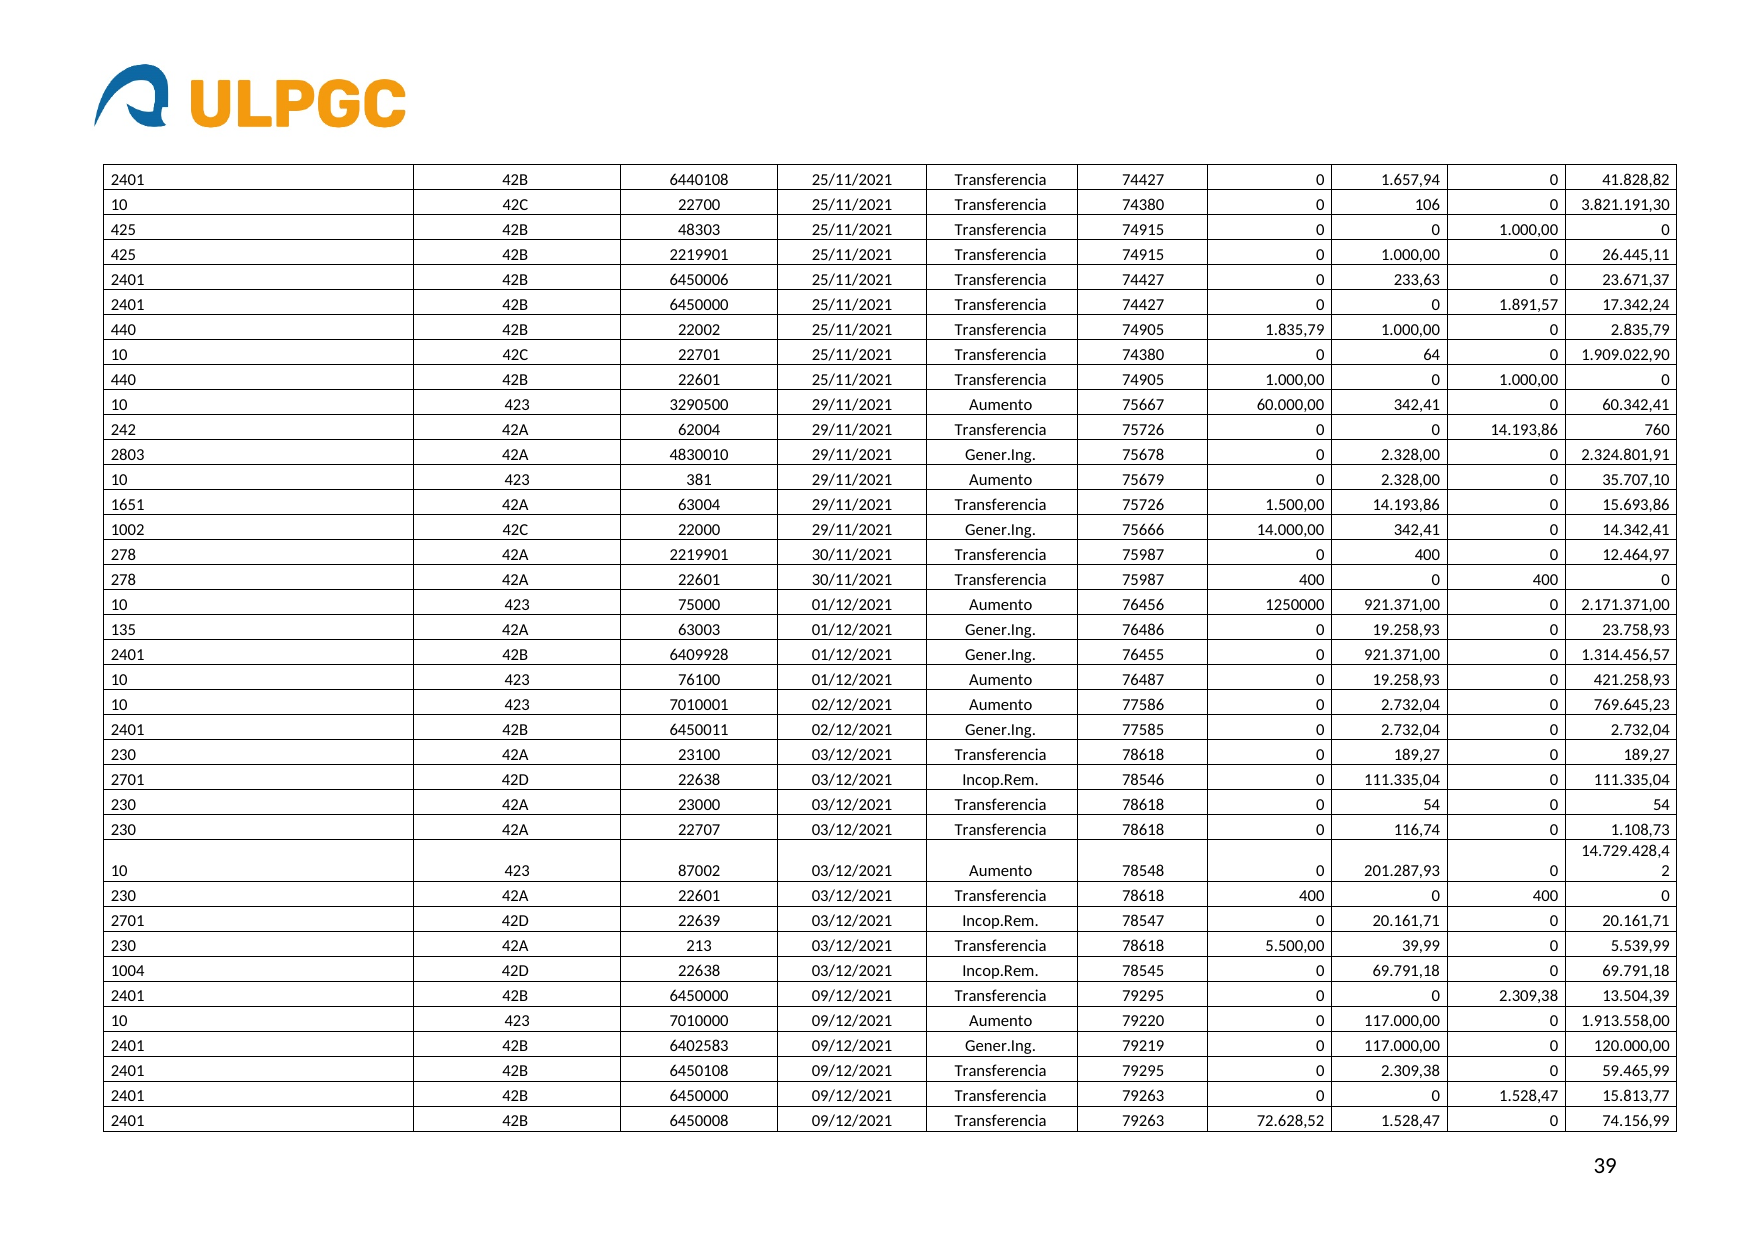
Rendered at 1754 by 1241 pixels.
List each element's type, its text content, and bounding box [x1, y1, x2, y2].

table_cell 03/12/2021 [778, 815, 926, 839]
table_cell 1.108,73 [1566, 815, 1676, 839]
table_cell 7010001 [621, 690, 777, 714]
table_cell 1.891,57 [1448, 290, 1565, 314]
table_cell 0 [1208, 640, 1331, 664]
table_cell 0 [1448, 1007, 1565, 1031]
table_cell 41.828,82 [1566, 165, 1676, 189]
table_cell 0 [1332, 365, 1447, 389]
table_cell 42B [414, 640, 620, 664]
table_cell 42B [414, 290, 620, 314]
table_cell 10 [104, 465, 413, 489]
table_cell 0 [1448, 665, 1565, 689]
table_cell 1.000,00 [1448, 215, 1565, 239]
table_cell 0 [1448, 490, 1565, 514]
table_cell 0 [1208, 957, 1331, 981]
table_cell 42B [414, 315, 620, 339]
table_cell 42A [414, 790, 620, 814]
table_cell Transferencia [927, 315, 1077, 339]
table_cell 69.791,18 [1566, 957, 1676, 981]
table_cell 230 [104, 740, 413, 764]
table_cell 10 [104, 1007, 413, 1031]
table_cell 0 [1332, 565, 1447, 589]
table_cell 421.258,93 [1566, 665, 1676, 689]
table_cell [1677, 439, 1683, 464]
table_cell 0 [1448, 765, 1565, 789]
table_cell Transferencia [927, 882, 1077, 906]
table_cell [1677, 839, 1683, 881]
table_cell 0 [1208, 715, 1331, 739]
table_cell 03/12/2021 [778, 907, 926, 931]
table_cell Transferencia [927, 1107, 1077, 1131]
table_cell 0 [1448, 1057, 1565, 1081]
table_cell Gener.Ing. [927, 1032, 1077, 1056]
table_cell 5.500,00 [1208, 932, 1331, 956]
table_cell 76100 [621, 665, 777, 689]
table_cell 0 [1566, 365, 1676, 389]
table_cell 42B [414, 1057, 620, 1081]
table_cell 0 [1208, 540, 1331, 564]
table_cell [1677, 314, 1683, 339]
table_cell 0 [1448, 315, 1565, 339]
table_cell 2.309,38 [1448, 982, 1565, 1006]
table_cell 4830010 [621, 440, 777, 464]
table_cell 0 [1448, 932, 1565, 956]
table_cell 79295 [1078, 982, 1207, 1006]
table_cell 25/11/2021 [778, 290, 926, 314]
table_cell 106 [1332, 190, 1447, 214]
table_cell 2.309,38 [1332, 1057, 1447, 1081]
table_cell 74915 [1078, 240, 1207, 264]
table_cell Aumento [927, 690, 1077, 714]
table_cell 10 [104, 665, 413, 689]
table_cell 42A [414, 740, 620, 764]
table_cell 42A [414, 815, 620, 839]
table_cell [1677, 931, 1683, 956]
table_cell Transferencia [927, 790, 1077, 814]
table_cell 189,27 [1332, 740, 1447, 764]
table_cell Incop.Rem. [927, 957, 1077, 981]
table_cell 42A [414, 440, 620, 464]
table_cell Transferencia [927, 265, 1077, 289]
table_cell Transferencia [927, 565, 1077, 589]
table_cell 74427 [1078, 290, 1207, 314]
table_cell 79263 [1078, 1107, 1207, 1131]
table_cell [1677, 1081, 1683, 1106]
table_cell Transferencia [927, 240, 1077, 264]
table_cell 42A [414, 540, 620, 564]
table_cell [1677, 539, 1683, 564]
table_cell Aumento [927, 1007, 1077, 1031]
table_cell 2401 [104, 290, 413, 314]
table_cell 10 [104, 340, 413, 364]
table_cell 0 [1208, 190, 1331, 214]
table_cell 0 [1448, 957, 1565, 981]
table_cell 23000 [621, 790, 777, 814]
table_cell 242 [104, 415, 413, 439]
table_cell 6450000 [621, 290, 777, 314]
table_cell Gener.Ing. [927, 515, 1077, 539]
table_cell 230 [104, 882, 413, 906]
table_cell 42B [414, 215, 620, 239]
table_cell [1677, 956, 1683, 981]
table_cell [1677, 739, 1683, 764]
table_cell 2401 [104, 265, 413, 289]
table_cell 0 [1448, 615, 1565, 639]
table_cell Transferencia [927, 165, 1077, 189]
table_cell 0 [1208, 815, 1331, 839]
table_cell 42D [414, 907, 620, 931]
table_cell 423 [414, 1007, 620, 1031]
table_cell 7010000 [621, 1007, 777, 1031]
table_cell 0 [1208, 907, 1331, 931]
table_cell 0 [1208, 665, 1331, 689]
table_cell 19.258,93 [1332, 665, 1447, 689]
table_cell 78618 [1078, 932, 1207, 956]
table_cell 6450000 [621, 982, 777, 1006]
table_cell 425 [104, 240, 413, 264]
table_cell 29/11/2021 [778, 490, 926, 514]
table_cell 42A [414, 565, 620, 589]
table_cell 0 [1332, 290, 1447, 314]
table_cell 76486 [1078, 615, 1207, 639]
table_cell 0 [1448, 740, 1565, 764]
table_cell 117.000,00 [1332, 1007, 1447, 1031]
table_cell 400 [1448, 882, 1565, 906]
table_cell 17.342,24 [1566, 290, 1676, 314]
table_cell [1677, 881, 1683, 906]
table_cell 1.314.456,57 [1566, 640, 1676, 664]
table_cell 1651 [104, 490, 413, 514]
table_cell 48303 [621, 215, 777, 239]
table_cell 22601 [621, 365, 777, 389]
table_cell 03/12/2021 [778, 882, 926, 906]
table_cell 0 [1208, 982, 1331, 1006]
table_cell 01/12/2021 [778, 590, 926, 614]
table_cell 10 [104, 590, 413, 614]
table_cell 74427 [1078, 265, 1207, 289]
table_cell 0 [1332, 982, 1447, 1006]
table_cell 42B [414, 240, 620, 264]
table_cell 02/12/2021 [778, 690, 926, 714]
table_cell 921.371,00 [1332, 640, 1447, 664]
table_cell 1.500,00 [1208, 490, 1331, 514]
table_cell Transferencia [927, 340, 1077, 364]
table_cell 5.539,99 [1566, 932, 1676, 956]
table_cell 278 [104, 565, 413, 589]
table_cell 1.835,79 [1208, 315, 1331, 339]
table_cell Transferencia [927, 290, 1077, 314]
table_cell 2.732,04 [1566, 715, 1676, 739]
table_cell 69.791,18 [1332, 957, 1447, 981]
table_cell 0 [1208, 465, 1331, 489]
table_cell 0 [1208, 690, 1331, 714]
table_cell 2401 [104, 1032, 413, 1056]
table_cell 0 [1448, 390, 1565, 414]
table_cell [1677, 189, 1683, 214]
table_cell 0 [1208, 290, 1331, 314]
table_cell 400 [1208, 565, 1331, 589]
table_cell 23.758,93 [1566, 615, 1676, 639]
table_cell 78545 [1078, 957, 1207, 981]
table_cell 2401 [104, 1057, 413, 1081]
table_cell Gener.Ing. [927, 615, 1077, 639]
table_cell 42B [414, 1082, 620, 1106]
table_cell 769.645,23 [1566, 690, 1676, 714]
table_cell 2.732,04 [1332, 715, 1447, 739]
table_cell 0 [1448, 265, 1565, 289]
table_cell 2401 [104, 982, 413, 1006]
table_cell 09/12/2021 [778, 1082, 926, 1106]
table_cell 74915 [1078, 215, 1207, 239]
table_cell 2803 [104, 440, 413, 464]
table_cell 23100 [621, 740, 777, 764]
table_cell 1004 [104, 957, 413, 981]
table_cell [1677, 414, 1683, 439]
table_cell 0 [1208, 1057, 1331, 1081]
table_cell 2401 [104, 715, 413, 739]
table_cell 2219901 [621, 240, 777, 264]
table_cell 79219 [1078, 1032, 1207, 1056]
table_cell 22639 [621, 907, 777, 931]
table_cell 0 [1448, 190, 1565, 214]
table_cell 75987 [1078, 540, 1207, 564]
table_cell 75678 [1078, 440, 1207, 464]
table_cell 2401 [104, 165, 413, 189]
table_cell 0 [1448, 690, 1565, 714]
table_cell 423 [414, 590, 620, 614]
table_cell 75000 [621, 590, 777, 614]
table_cell 22601 [621, 565, 777, 589]
table_cell [1677, 664, 1683, 689]
table_cell 0 [1208, 840, 1331, 881]
table_cell 2701 [104, 907, 413, 931]
table_cell 14.193,86 [1448, 415, 1565, 439]
table_cell 2219901 [621, 540, 777, 564]
table_cell 78618 [1078, 790, 1207, 814]
table_cell 0 [1208, 240, 1331, 264]
table_cell 0 [1566, 565, 1676, 589]
table_cell 6450008 [621, 1107, 777, 1131]
table_cell 0 [1332, 215, 1447, 239]
table_cell 42D [414, 765, 620, 789]
table_cell 135 [104, 615, 413, 639]
table_cell 2401 [104, 1107, 413, 1131]
table_cell Transferencia [927, 215, 1077, 239]
table_cell 75987 [1078, 565, 1207, 589]
table_cell 0 [1448, 515, 1565, 539]
table_cell Transferencia [927, 932, 1077, 956]
table_cell 63004 [621, 490, 777, 514]
table_cell 0 [1448, 1107, 1565, 1131]
table_cell 440 [104, 365, 413, 389]
table_cell 79295 [1078, 1057, 1207, 1081]
table_cell 78546 [1078, 765, 1207, 789]
table_cell Gener.Ing. [927, 440, 1077, 464]
table_cell 2.328,00 [1332, 440, 1447, 464]
table_cell Aumento [927, 390, 1077, 414]
table_cell 74905 [1078, 365, 1207, 389]
table_cell 0 [1332, 1082, 1447, 1106]
table_cell 10 [104, 390, 413, 414]
table_cell 12.464,97 [1566, 540, 1676, 564]
table_cell Transferencia [927, 190, 1077, 214]
table_cell 75679 [1078, 465, 1207, 489]
table_cell 78618 [1078, 740, 1207, 764]
table_cell 79220 [1078, 1007, 1207, 1031]
table_cell 111.335,04 [1566, 765, 1676, 789]
table_cell 0 [1208, 740, 1331, 764]
table_cell Gener.Ing. [927, 715, 1077, 739]
table_cell 02/12/2021 [778, 715, 926, 739]
table_cell 74380 [1078, 190, 1207, 214]
table_cell 22701 [621, 340, 777, 364]
table_cell 423 [414, 390, 620, 414]
table_cell 09/12/2021 [778, 1057, 926, 1081]
table_cell 42B [414, 165, 620, 189]
table_cell 1.909.022,90 [1566, 340, 1676, 364]
table_cell 20.161,71 [1566, 907, 1676, 931]
table_cell 0 [1448, 790, 1565, 814]
table_cell Transferencia [927, 1057, 1077, 1081]
table_cell 0 [1332, 415, 1447, 439]
table_cell 77585 [1078, 715, 1207, 739]
table_cell 0 [1208, 440, 1331, 464]
table_cell 30/11/2021 [778, 565, 926, 589]
table_cell 230 [104, 932, 413, 956]
table_cell 189,27 [1566, 740, 1676, 764]
table_cell 14.193,86 [1332, 490, 1447, 514]
table_cell [1677, 906, 1683, 931]
table_cell 400 [1448, 565, 1565, 589]
table_cell 25/11/2021 [778, 340, 926, 364]
table_cell [1677, 389, 1683, 414]
table_cell [1677, 1006, 1683, 1031]
table_cell 35.707,10 [1566, 465, 1676, 489]
table_cell Aumento [927, 840, 1077, 881]
table_cell 1.913.558,00 [1566, 1007, 1676, 1031]
table_cell 13.504,39 [1566, 982, 1676, 1006]
table_cell 76455 [1078, 640, 1207, 664]
table_cell Transferencia [927, 1082, 1077, 1106]
table_cell 87002 [621, 840, 777, 881]
table_cell 74905 [1078, 315, 1207, 339]
table_cell [1677, 264, 1683, 289]
table_cell 0 [1208, 215, 1331, 239]
table_cell 381 [621, 465, 777, 489]
table_cell Incop.Rem. [927, 765, 1077, 789]
table_cell 0 [1448, 465, 1565, 489]
table_cell 54 [1566, 790, 1676, 814]
table_cell 1.000,00 [1208, 365, 1331, 389]
table_cell 42C [414, 515, 620, 539]
table_cell [1677, 614, 1683, 639]
table_cell 230 [104, 790, 413, 814]
table_cell 0 [1448, 540, 1565, 564]
table_cell 42B [414, 982, 620, 1006]
table_cell 423 [414, 840, 620, 881]
table_cell 22601 [621, 882, 777, 906]
table_cell 1250000 [1208, 590, 1331, 614]
table_cell 09/12/2021 [778, 1032, 926, 1056]
table_cell [1677, 564, 1683, 589]
table_cell 0 [1208, 790, 1331, 814]
table_cell 22700 [621, 190, 777, 214]
table_cell [1677, 239, 1683, 264]
table_cell 0 [1208, 1082, 1331, 1106]
table_cell 2.171.371,00 [1566, 590, 1676, 614]
table_cell Aumento [927, 590, 1077, 614]
table_cell 74.156,99 [1566, 1107, 1676, 1131]
table_cell 1002 [104, 515, 413, 539]
table_cell 15.693,86 [1566, 490, 1676, 514]
table_cell 15.813,77 [1566, 1082, 1676, 1106]
table_cell 0 [1448, 590, 1565, 614]
table_cell [1677, 814, 1683, 839]
table_cell 29/11/2021 [778, 515, 926, 539]
table_cell 19.258,93 [1332, 615, 1447, 639]
table_cell [1677, 164, 1683, 189]
table_cell 22000 [621, 515, 777, 539]
table_cell 278 [104, 540, 413, 564]
table_cell 03/12/2021 [778, 740, 926, 764]
table_cell 10 [104, 690, 413, 714]
table_cell Aumento [927, 665, 1077, 689]
table_cell 29/11/2021 [778, 440, 926, 464]
table_cell 0 [1332, 882, 1447, 906]
table_cell 0 [1448, 165, 1565, 189]
table_cell 22638 [621, 765, 777, 789]
table_cell 42A [414, 882, 620, 906]
table_cell 25/11/2021 [778, 190, 926, 214]
table_cell 42B [414, 715, 620, 739]
table_cell 75667 [1078, 390, 1207, 414]
table_cell 25/11/2021 [778, 365, 926, 389]
table_cell [1677, 764, 1683, 789]
table_cell [1677, 489, 1683, 514]
table_cell 0 [1448, 240, 1565, 264]
table_cell 42B [414, 265, 620, 289]
table_cell 440 [104, 315, 413, 339]
table_cell 2401 [104, 640, 413, 664]
table_cell 03/12/2021 [778, 765, 926, 789]
table_cell 342,41 [1332, 515, 1447, 539]
table_cell 03/12/2021 [778, 790, 926, 814]
table_cell 3290500 [621, 390, 777, 414]
table_cell [1677, 589, 1683, 614]
table_cell 425 [104, 215, 413, 239]
table_cell 42C [414, 190, 620, 214]
table_cell 14.000,00 [1208, 515, 1331, 539]
table_cell Transferencia [927, 540, 1077, 564]
table_cell 03/12/2021 [778, 932, 926, 956]
table_cell 26.445,11 [1566, 240, 1676, 264]
table_cell 2.324.801,91 [1566, 440, 1676, 464]
table_cell Aumento [927, 465, 1077, 489]
table_cell 6440108 [621, 165, 777, 189]
table_cell 20.161,71 [1332, 907, 1447, 931]
table_cell 400 [1332, 540, 1447, 564]
table_cell 23.671,37 [1566, 265, 1676, 289]
table_cell 0 [1208, 265, 1331, 289]
table_cell 0 [1208, 615, 1331, 639]
table_cell 0 [1566, 215, 1676, 239]
table_cell 0 [1208, 1032, 1331, 1056]
table_cell 10 [104, 190, 413, 214]
table_cell 60.000,00 [1208, 390, 1331, 414]
table_cell 25/11/2021 [778, 315, 926, 339]
table_cell 1.657,94 [1332, 165, 1447, 189]
table_cell 42B [414, 365, 620, 389]
table_cell 42A [414, 932, 620, 956]
table_cell 72.628,52 [1208, 1107, 1331, 1131]
table_cell 2.835,79 [1566, 315, 1676, 339]
table_cell [1677, 689, 1683, 714]
table_cell 6450108 [621, 1057, 777, 1081]
table_cell 03/12/2021 [778, 840, 926, 881]
table_cell 116,74 [1332, 815, 1447, 839]
table_cell 63003 [621, 615, 777, 639]
table_cell 6402583 [621, 1032, 777, 1056]
table_cell 64 [1332, 340, 1447, 364]
table_cell [1677, 514, 1683, 539]
table_cell 74380 [1078, 340, 1207, 364]
table_cell [1677, 1056, 1683, 1081]
table_cell 42A [414, 415, 620, 439]
table_cell 78548 [1078, 840, 1207, 881]
table_cell 400 [1208, 882, 1331, 906]
table_cell 6409928 [621, 640, 777, 664]
table_cell [1677, 981, 1683, 1006]
table_cell Transferencia [927, 815, 1077, 839]
table_cell 111.335,04 [1332, 765, 1447, 789]
table_cell 29/11/2021 [778, 390, 926, 414]
table_cell [1677, 1106, 1683, 1131]
table_cell 0 [1448, 440, 1565, 464]
table_cell 117.000,00 [1332, 1032, 1447, 1056]
table_cell 78618 [1078, 882, 1207, 906]
table_cell [1677, 789, 1683, 814]
table_cell Transferencia [927, 490, 1077, 514]
table_cell 76487 [1078, 665, 1207, 689]
table_cell 233,63 [1332, 265, 1447, 289]
table_cell 09/12/2021 [778, 1007, 926, 1031]
table_cell [1677, 289, 1683, 314]
table_cell 75726 [1078, 490, 1207, 514]
table_cell 42D [414, 957, 620, 981]
table_cell 10 [104, 840, 413, 881]
table_cell 78618 [1078, 815, 1207, 839]
table_cell [1677, 464, 1683, 489]
table_cell 22707 [621, 815, 777, 839]
table_cell [1677, 214, 1683, 239]
table_cell Gener.Ing. [927, 640, 1077, 664]
table_cell 6450006 [621, 265, 777, 289]
table_cell 0 [1208, 1007, 1331, 1031]
table_cell [1677, 364, 1683, 389]
table_cell 0 [1448, 715, 1565, 739]
table_cell 0 [1208, 415, 1331, 439]
table_cell 59.465,99 [1566, 1057, 1676, 1081]
table_cell 42A [414, 615, 620, 639]
table_cell 42B [414, 1032, 620, 1056]
table_cell Incop.Rem. [927, 907, 1077, 931]
table_cell Transferencia [927, 415, 1077, 439]
table_cell 1.528,47 [1448, 1082, 1565, 1106]
table_cell 25/11/2021 [778, 265, 926, 289]
table_cell 29/11/2021 [778, 465, 926, 489]
table_cell 42A [414, 490, 620, 514]
table_cell 25/11/2021 [778, 240, 926, 264]
table_cell 0 [1208, 165, 1331, 189]
table_cell 03/12/2021 [778, 957, 926, 981]
table_cell 1.000,00 [1448, 365, 1565, 389]
table_cell 1.000,00 [1332, 240, 1447, 264]
table_cell 213 [621, 932, 777, 956]
table_cell 2401 [104, 1082, 413, 1106]
table_cell 1.000,00 [1332, 315, 1447, 339]
table_cell 74427 [1078, 165, 1207, 189]
table_cell 423 [414, 665, 620, 689]
table_cell 2.328,00 [1332, 465, 1447, 489]
table_cell 76456 [1078, 590, 1207, 614]
table_cell 60.342,41 [1566, 390, 1676, 414]
table_cell [1677, 1031, 1683, 1056]
table_cell 77586 [1078, 690, 1207, 714]
table_cell 342,41 [1332, 390, 1447, 414]
table_cell 230 [104, 815, 413, 839]
table_cell 09/12/2021 [778, 982, 926, 1006]
table_cell 0 [1448, 340, 1565, 364]
table_cell 75666 [1078, 515, 1207, 539]
table_cell 30/11/2021 [778, 540, 926, 564]
table_cell 01/12/2021 [778, 640, 926, 664]
table_cell 39,99 [1332, 932, 1447, 956]
table_cell 201.287,93 [1332, 840, 1447, 881]
table_cell 09/12/2021 [778, 1107, 926, 1131]
table_cell 0 [1448, 640, 1565, 664]
table_cell 22638 [621, 957, 777, 981]
table_cell 0 [1448, 815, 1565, 839]
table_cell 0 [1448, 907, 1565, 931]
table_cell 423 [414, 465, 620, 489]
table_cell [1677, 714, 1683, 739]
table_cell 0 [1208, 765, 1331, 789]
table_cell 29/11/2021 [778, 415, 926, 439]
table_cell 14.729.428,42 [1566, 840, 1676, 881]
table_cell 01/12/2021 [778, 615, 926, 639]
table_cell Transferencia [927, 365, 1077, 389]
table_cell 3.821.191,30 [1566, 190, 1676, 214]
table_cell [1677, 639, 1683, 664]
table_cell Transferencia [927, 740, 1077, 764]
table_cell 01/12/2021 [778, 665, 926, 689]
table_cell 62004 [621, 415, 777, 439]
table_cell 0 [1448, 840, 1565, 881]
table_cell 120.000,00 [1566, 1032, 1676, 1056]
table_cell 921.371,00 [1332, 590, 1447, 614]
table_cell 42C [414, 340, 620, 364]
table_cell 760 [1566, 415, 1676, 439]
table_cell 22002 [621, 315, 777, 339]
table_cell Transferencia [927, 982, 1077, 1006]
table_cell 1.528,47 [1332, 1107, 1447, 1131]
table_cell 25/11/2021 [778, 165, 926, 189]
table_cell 2.732,04 [1332, 690, 1447, 714]
table_cell 54 [1332, 790, 1447, 814]
table_cell 6450011 [621, 715, 777, 739]
table_cell 25/11/2021 [778, 215, 926, 239]
table_cell 75726 [1078, 415, 1207, 439]
table_cell 0 [1208, 340, 1331, 364]
table_cell 423 [414, 690, 620, 714]
table_cell 0 [1566, 882, 1676, 906]
table_cell 14.342,41 [1566, 515, 1676, 539]
table_cell 79263 [1078, 1082, 1207, 1106]
table_cell 2701 [104, 765, 413, 789]
table_cell [1677, 339, 1683, 364]
table_cell 0 [1448, 1032, 1565, 1056]
table_cell 42B [414, 1107, 620, 1131]
table_cell 78547 [1078, 907, 1207, 931]
table_cell 6450000 [621, 1082, 777, 1106]
